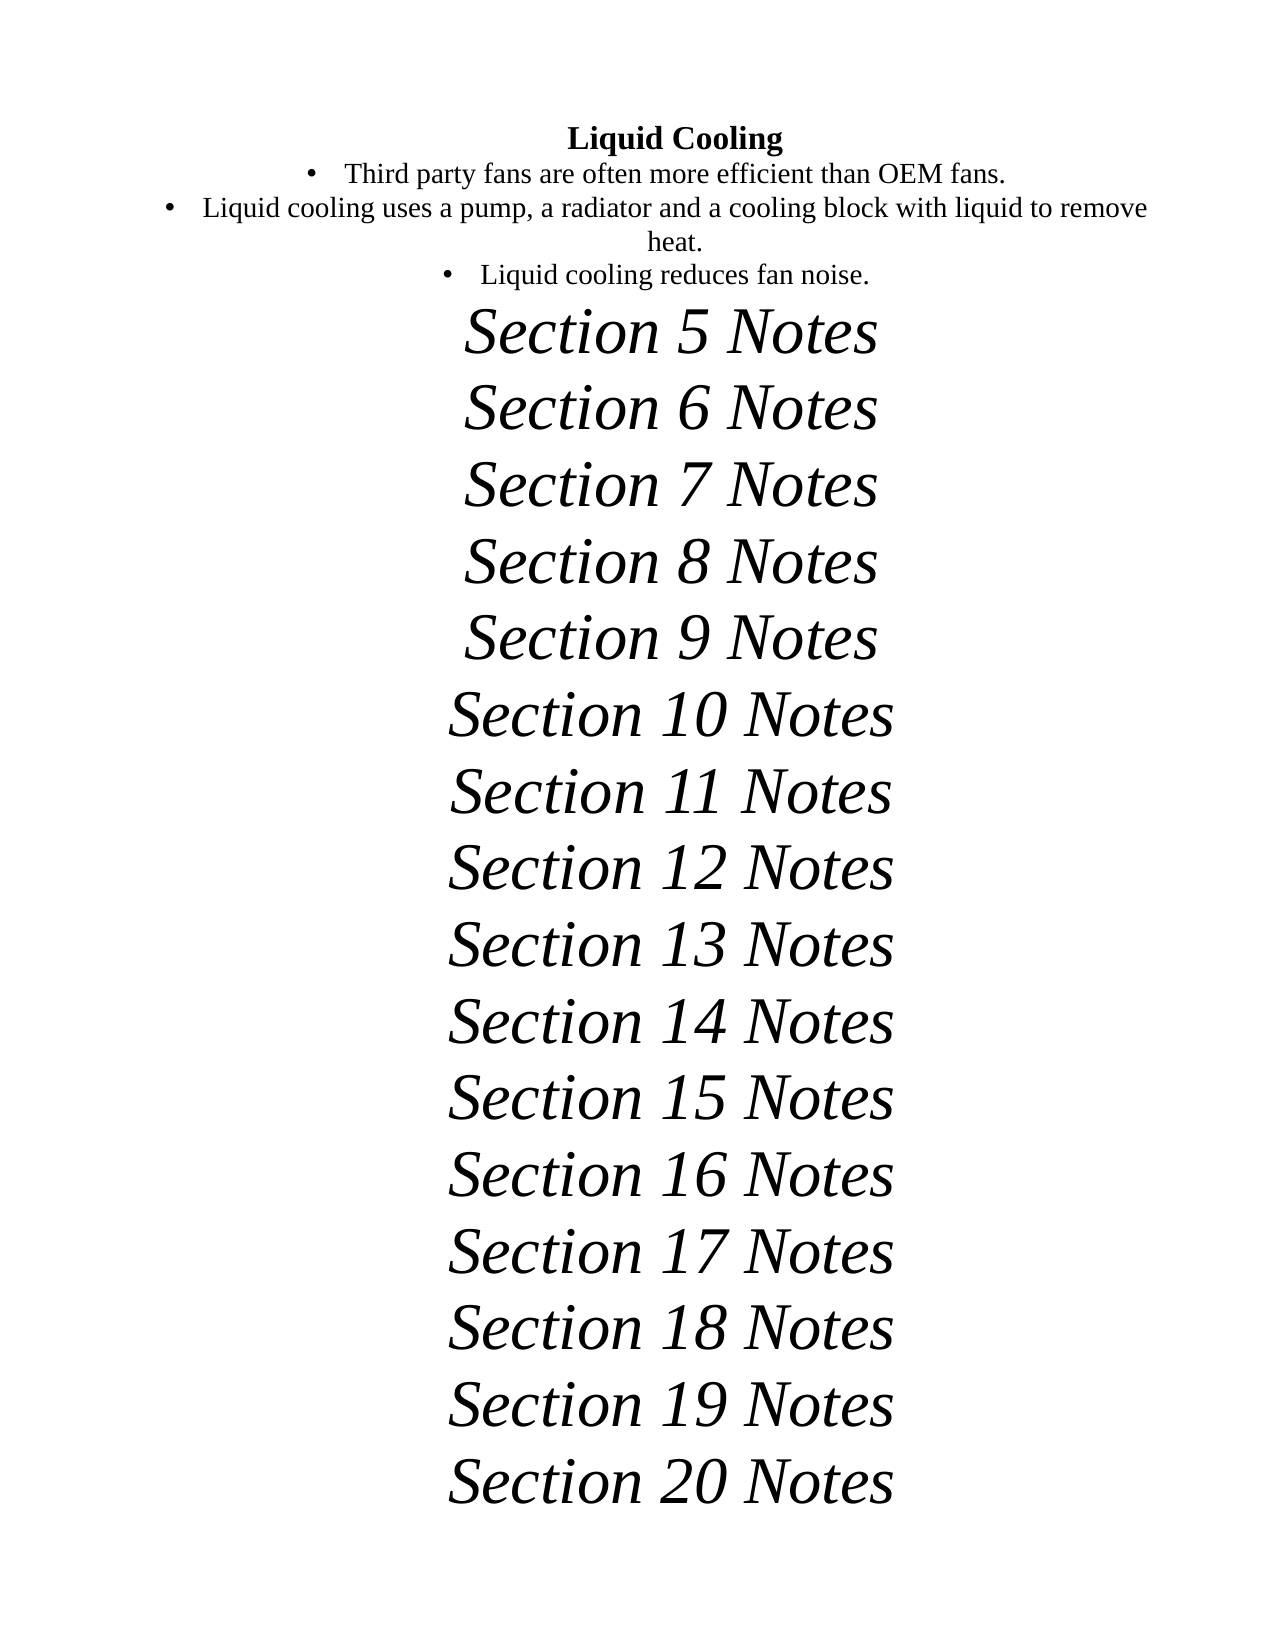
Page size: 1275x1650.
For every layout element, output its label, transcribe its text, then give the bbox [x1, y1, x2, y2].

list Section 5 Notes [156, 291, 1157, 368]
list Section 15 Notes [156, 1058, 1157, 1134]
list Liquid Cooling [156, 118, 1157, 156]
list Section 17 Notes [156, 1211, 1157, 1288]
list Section 12 Notes [156, 828, 1157, 904]
list Liquid cooling reduces fan noise. [156, 257, 1157, 291]
list Section 18 Notes [156, 1288, 1157, 1364]
list Section 16 Notes [156, 1134, 1157, 1211]
list Section 8 Notes [156, 521, 1157, 598]
list Section 6 Notes [156, 368, 1157, 444]
list Section 9 Notes [156, 598, 1157, 674]
list Section 20 Notes [156, 1441, 1157, 1518]
list Liquid cooling uses a pump, a radiator and a cooling block with liquid to remove heat. [156, 190, 1157, 257]
list Section 13 Notes [156, 904, 1157, 981]
list Section 10 Notes [156, 674, 1157, 751]
list Section 7 Notes [156, 444, 1157, 521]
list Section 19 Notes [156, 1364, 1157, 1441]
list Section 11 Notes [156, 751, 1157, 828]
list Third party fans are often more efficient than OEM fans. [156, 156, 1157, 190]
list Section 14 Notes [156, 981, 1157, 1058]
